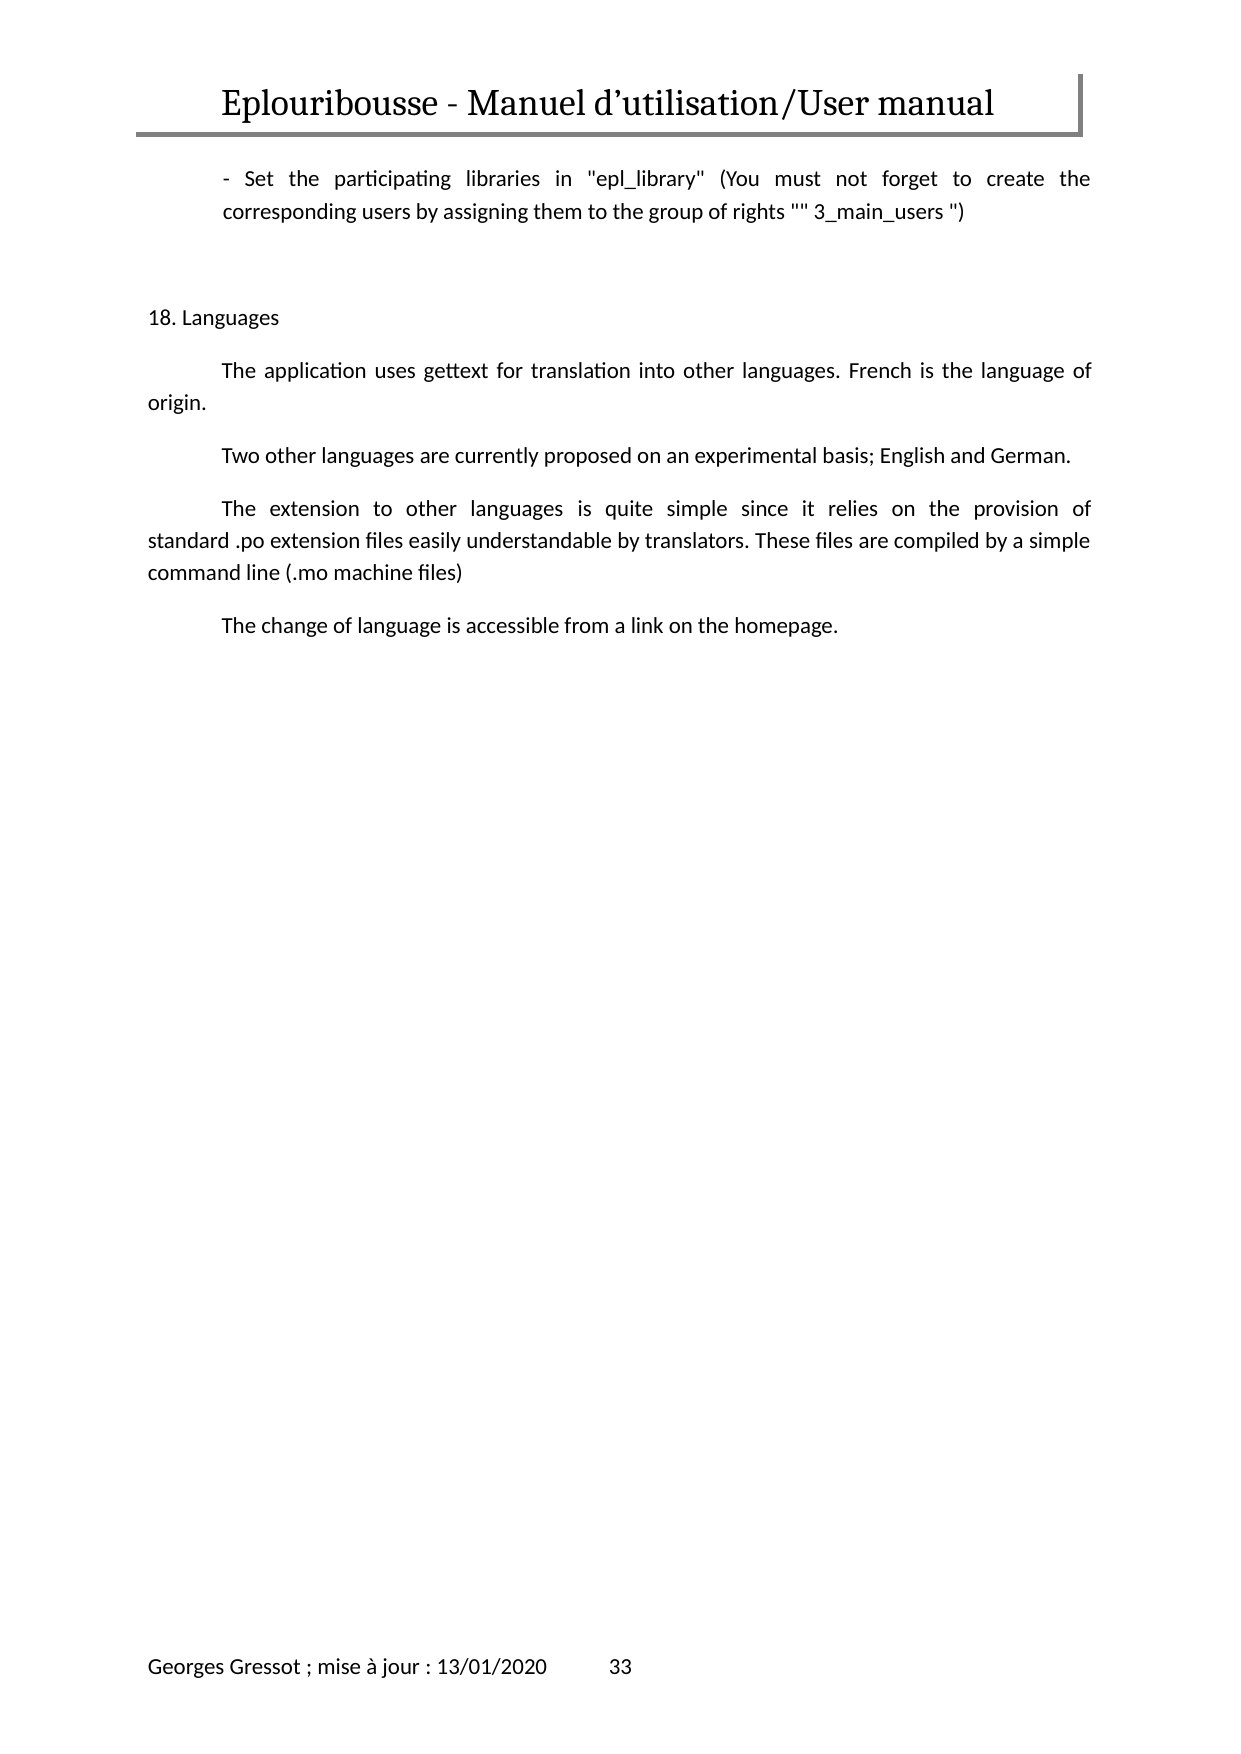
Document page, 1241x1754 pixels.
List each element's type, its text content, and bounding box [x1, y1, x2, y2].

list - Set the participating libraries in "epl_library" (You must not forget to create the corresponding users by assigning them to the group of rights "" 3_main_users ") [223, 164, 1093, 225]
text Two other languages ​​are currently proposed on an experimental basis; English and German. [148, 441, 1093, 469]
text 18. Languages [148, 303, 1093, 331]
text The application uses gettext for translation into other languages. French is the language of origin. [148, 356, 1093, 416]
text The extension to other languages ​​is quite simple since it relies on the provision of standard .po extension files easily understandable by translators. These files are compiled by a simple command line (.mo machine files) [148, 494, 1093, 586]
text The change of language is accessible from a link on the homepage. [148, 611, 1093, 639]
